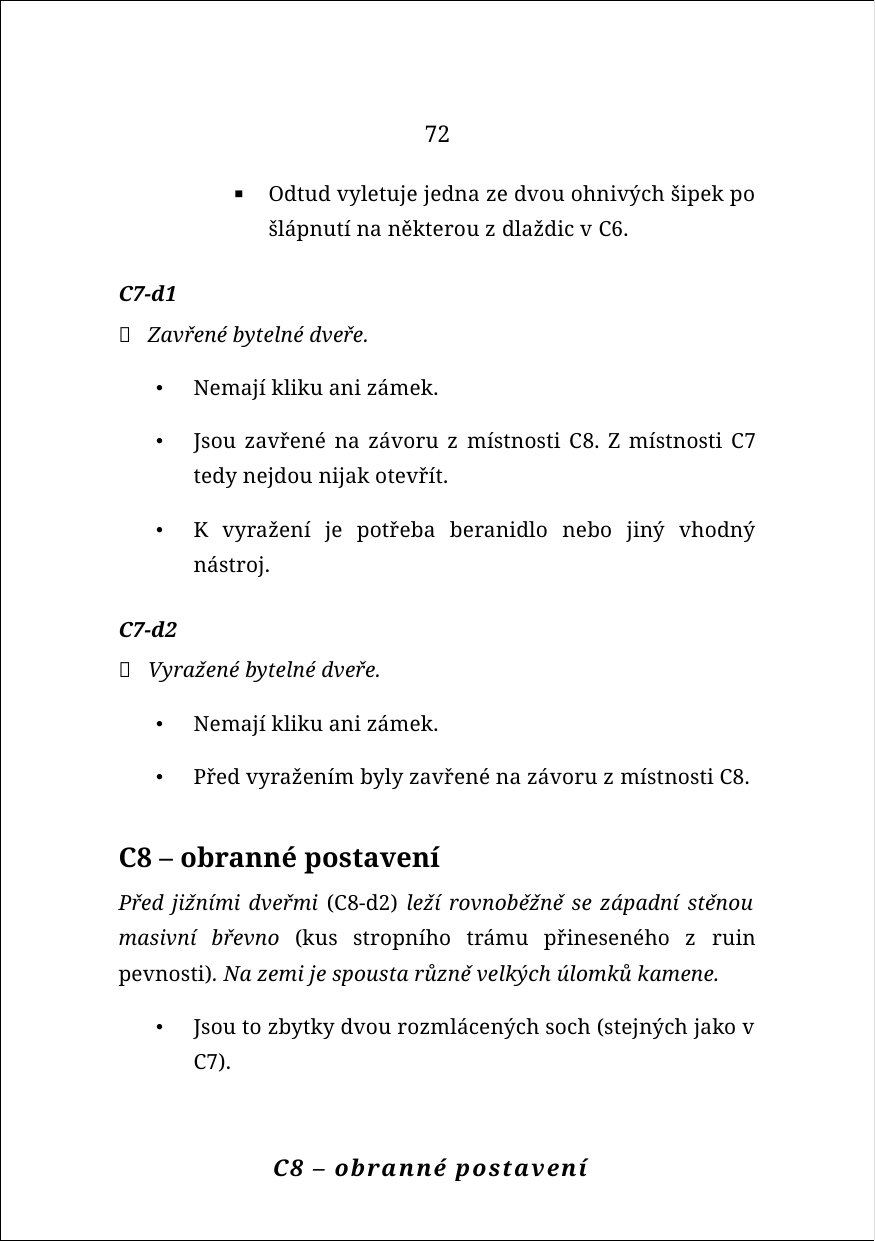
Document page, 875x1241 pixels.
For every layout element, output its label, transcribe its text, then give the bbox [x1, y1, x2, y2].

list Odtud vyletuje jedna ze dvou ohnivých šipek po šlápnutí na některou z⁠ dlaždic v⁠ C6. [231, 179, 756, 243]
list K⁠ vyražení je potřeba beranidlo nebo jiný vhodný nástroj. [156, 515, 756, 579]
subtitle C7-d1 [118, 279, 756, 308]
list Nemají kliku ani zámek. [156, 709, 756, 737]
text 🚪 Vyražené bytelné dveře. [118, 656, 756, 684]
list Nemají kliku ani zámek. [156, 373, 756, 401]
list Jsou zavřené na závoru z⁠ místnosti C8. Z⁠ místnosti C7 tedy nejdou nijak otevřít. [156, 426, 756, 490]
subtitle C7-d2 [118, 615, 756, 644]
subtitle C8 – obranné postavení [118, 839, 756, 876]
list Před vyražením byly zavřené na závoru z⁠ místnosti C8. [156, 762, 756, 791]
text Před jižními dveřmi (C8-d2) leží rovnoběžně se západní stěnou masivní břevno (kus stropního trámu přineseného z⁠ ruin pevnosti). Na zemi je spousta různě velkých úlomků kamene. [118, 888, 756, 987]
text 🚪 Zavřené bytelné dveře. [118, 320, 756, 348]
list Jsou to zbytky dvou rozmlácených soch (stejných jako v⁠ C7). [156, 1012, 756, 1076]
